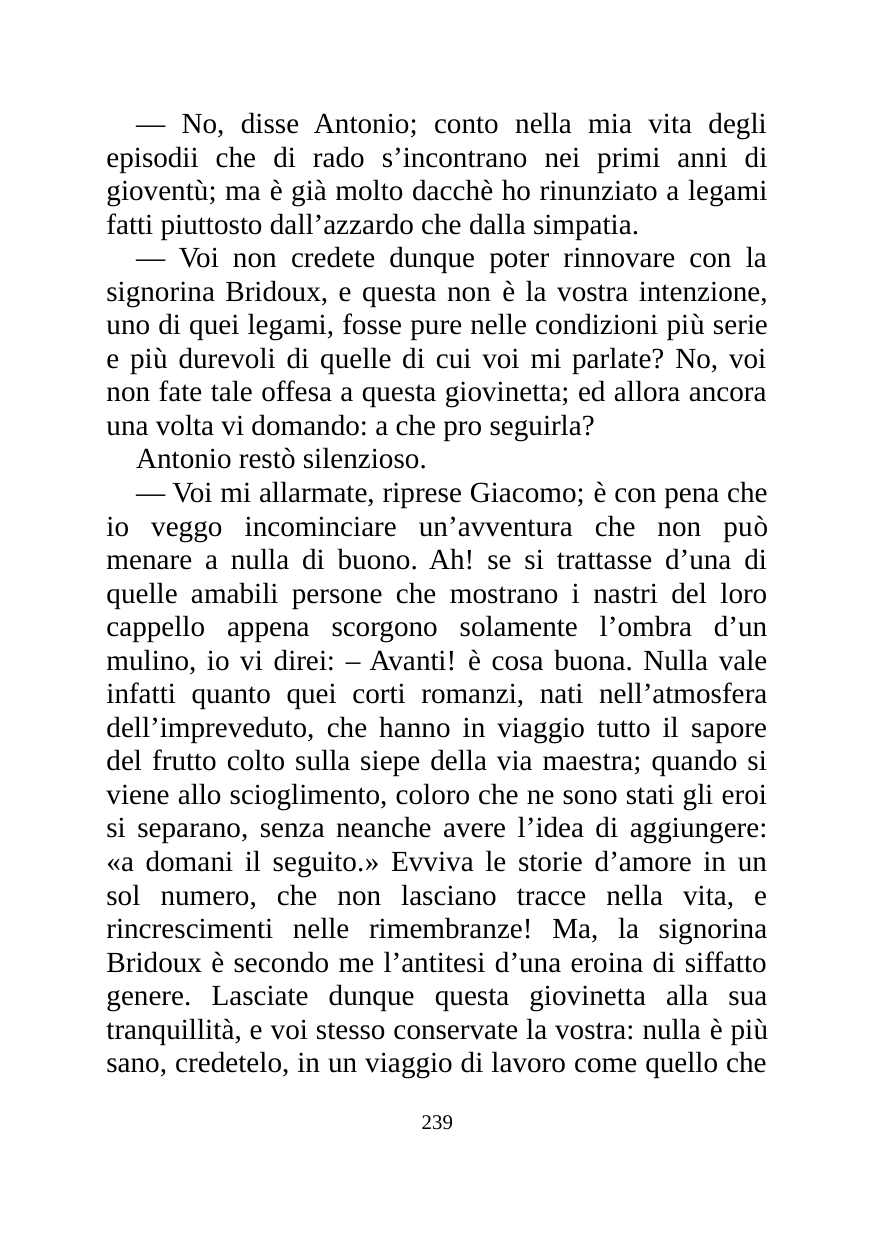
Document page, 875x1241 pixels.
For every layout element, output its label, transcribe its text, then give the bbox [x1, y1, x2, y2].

text — Voi mi allarmate, riprese Giacomo; è con pena che io veggo incominciare un’avventura che non può menare a nulla di buono. Ah! se si trattasse d’una di quelle amabili persone che mostrano i nastri del loro cappello appena scorgono solamente l’ombra d’un mulino, io vi direi: – Avanti! è cosa buona. Nulla vale infatti quanto quei corti romanzi, nati nell’atmosfera dell’impreveduto, che hanno in viaggio tutto il sapore del frutto colto sulla siepe della via maestra; quando si viene allo scioglimento, coloro che ne sono stati gli eroi si separano, senza neanche avere l’idea di aggiungere: «a domani il seguito.» Evviva le storie d’amore in un sol numero, che non lasciano tracce nella vita, e rincrescimenti nelle rimembranze! Ma, la signorina Bridoux è secondo me l’antitesi d’una eroina di siffatto genere. Lasciate dunque questa giovinetta alla sua tranquillità, e voi stesso conservate la vostra: nulla è più sano, credetelo, in un viaggio di lavoro come quello che [106, 475, 768, 1079]
text Antonio restò silenzioso. [106, 442, 768, 475]
text — Voi non credete dunque poter rinnovare con la signorina Bridoux, e questa non è la vostra intenzione, uno di quei legami, fosse pure nelle condizioni più serie e più durevoli di quelle di cui voi mi parlate? No, voi non fate tale offesa a questa giovinetta; ed allora ancora una volta vi domando: a che pro seguirla? [106, 240, 768, 442]
text — No, disse Antonio; conto nella mia vita degli episodii che di rado s’incontrano nei primi anni di gioventù; ma è già molto dacchè ho rinunziato a legami fatti piuttosto dall’azzardo che dalla simpatia. [106, 106, 768, 240]
